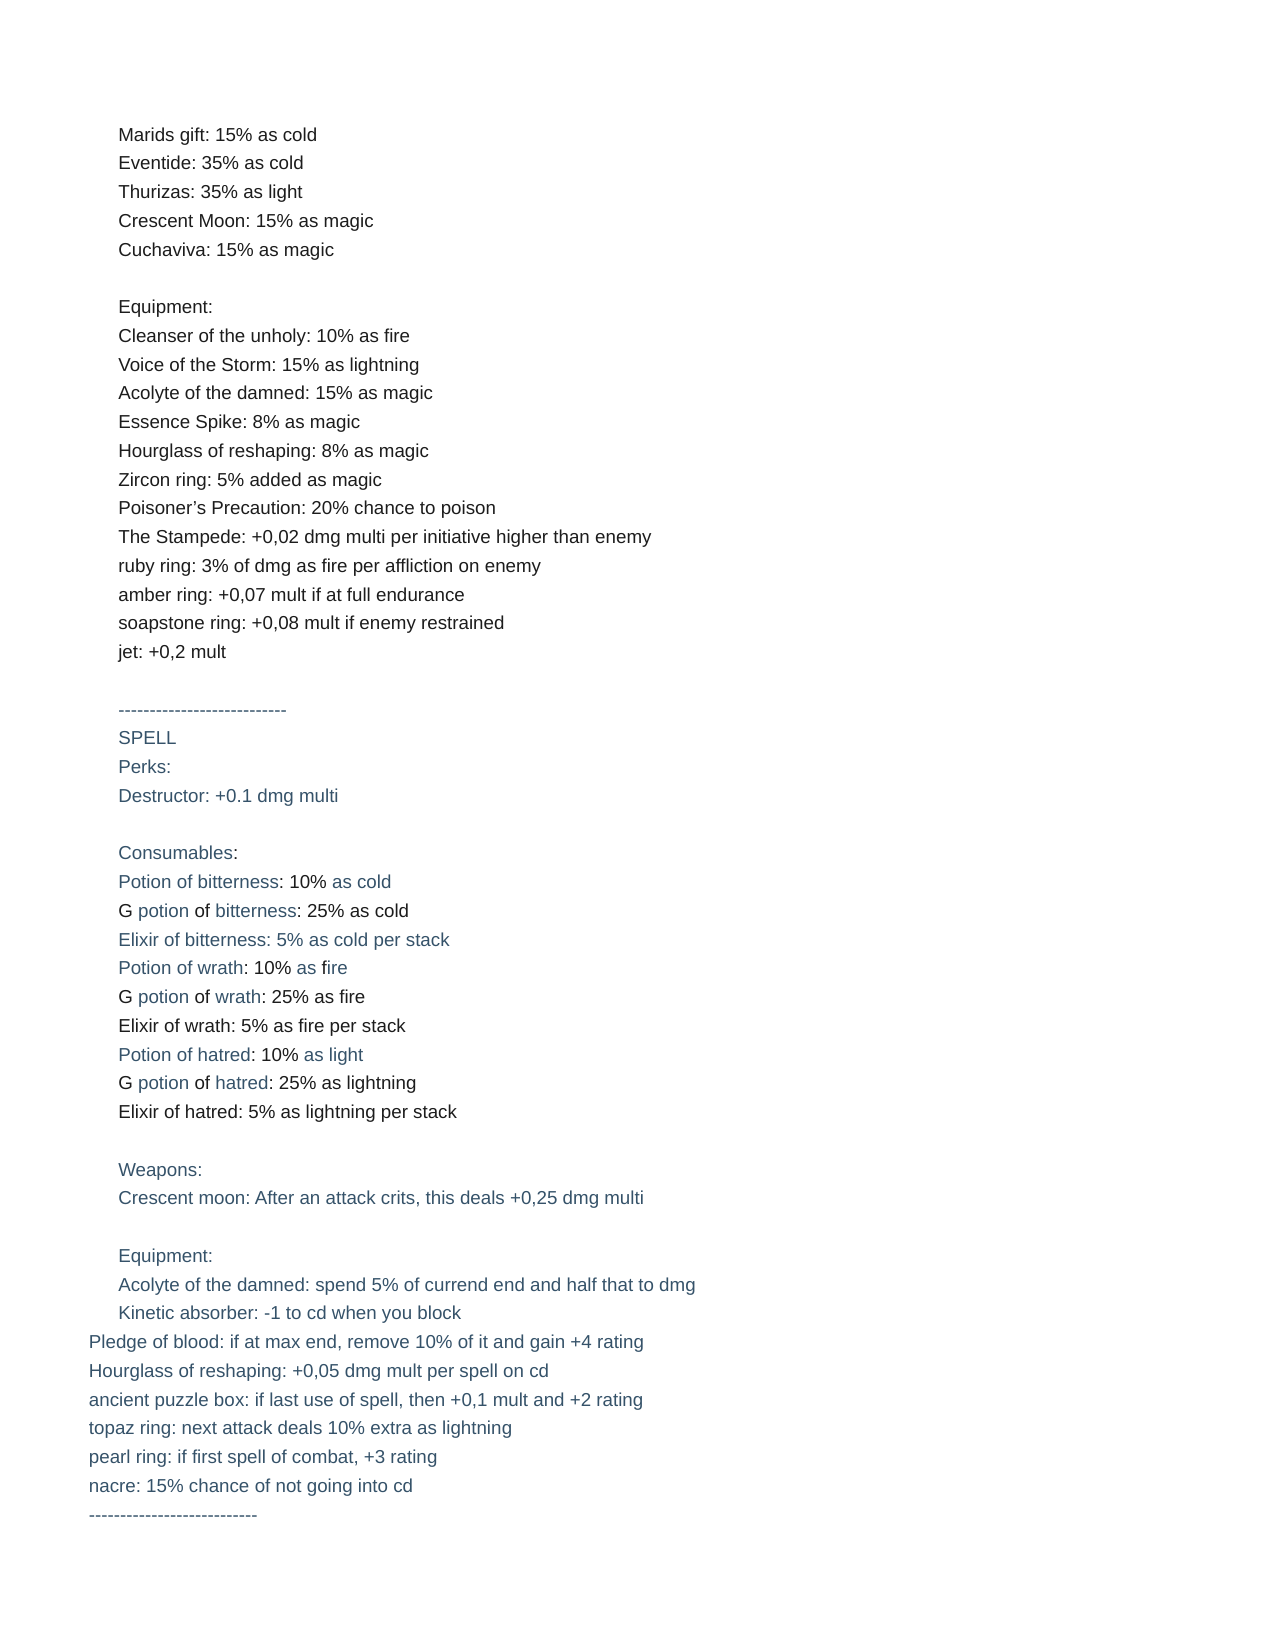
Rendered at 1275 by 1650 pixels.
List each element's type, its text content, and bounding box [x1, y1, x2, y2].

text jet: +0,2 mult [118, 636, 1157, 664]
text Elixir of wrath: 5% as fire per stack [118, 1009, 1157, 1038]
text Essence Spike: 8% as magic [118, 406, 1157, 434]
text Kinetic absorber: -1 to cd when you block [118, 1297, 1157, 1326]
text Weapons: [118, 1153, 1157, 1182]
text topaz ring: next attack deals 10% extra as lightning [89, 1412, 1157, 1441]
text Acolyte of the damned: 15% as magic [118, 377, 1157, 406]
text Potion of bitterness: 10% as cold [118, 866, 1157, 894]
text G potion of wrath: 25% as fire [118, 981, 1157, 1009]
text Acolyte of the damned: spend 5% of currend end and half that to dmg [118, 1268, 1157, 1297]
text Potion of wrath: 10% as fire [118, 952, 1157, 981]
text Crescent moon: After an attack crits, this deals +0,25 dmg multi [118, 1182, 1157, 1211]
text Hourglass of reshaping: 8% as magic [118, 434, 1157, 463]
text Eventide: 35% as cold [118, 147, 1157, 176]
text Elixir of bitterness: 5% as cold per stack [118, 923, 1157, 952]
text Potion of hatred: 10% as light [118, 1038, 1157, 1067]
text Cuchaviva: 15% as magic [118, 233, 1157, 262]
text G potion of bitterness: 25% as cold [118, 894, 1157, 923]
text --------------------------- SPELL Perks: Destructor: +0.1 dmg multi [118, 664, 1157, 808]
text Voice of the Storm: 15% as lightning [118, 348, 1157, 377]
text ancient puzzle box: if last use of spell, then +0,1 mult and +2 rating [89, 1383, 1157, 1412]
text pearl ring: if first spell of combat, +3 rating [89, 1441, 1157, 1469]
text Equipment: [118, 1239, 1157, 1268]
text Elixir of hatred: 5% as lightning per stack [118, 1096, 1157, 1124]
text Pledge of blood: if at max end, remove 10% of it and gain +4 rating [89, 1326, 1157, 1354]
text amber ring: +0,07 mult if at full endurance [118, 578, 1157, 607]
text soapstone ring: +0,08 mult if enemy restrained [118, 607, 1157, 636]
text --------------------------- [89, 1498, 1157, 1527]
text Crescent Moon: 15% as magic [118, 204, 1157, 233]
text The Stampede: +0,02 dmg multi per initiative higher than enemy [118, 521, 1157, 549]
text Consumables: [118, 837, 1157, 866]
text Cleanser of the unholy: 10% as fire [118, 319, 1157, 348]
text G potion of hatred: 25% as lightning [118, 1067, 1157, 1096]
text Equipment: [118, 291, 1157, 319]
text Hourglass of reshaping: +0,05 dmg mult per spell on cd [89, 1354, 1157, 1383]
text Thurizas: 35% as light [118, 176, 1157, 204]
text ruby ring: 3% of dmg as fire per affliction on enemy [118, 549, 1157, 578]
text nacre: 15% chance of not going into cd [89, 1469, 1157, 1498]
text Zircon ring: 5% added as magic Poisoner’s Precaution: 20% chance to poison [118, 463, 1157, 521]
text Marids gift: 15% as cold [118, 118, 1157, 147]
